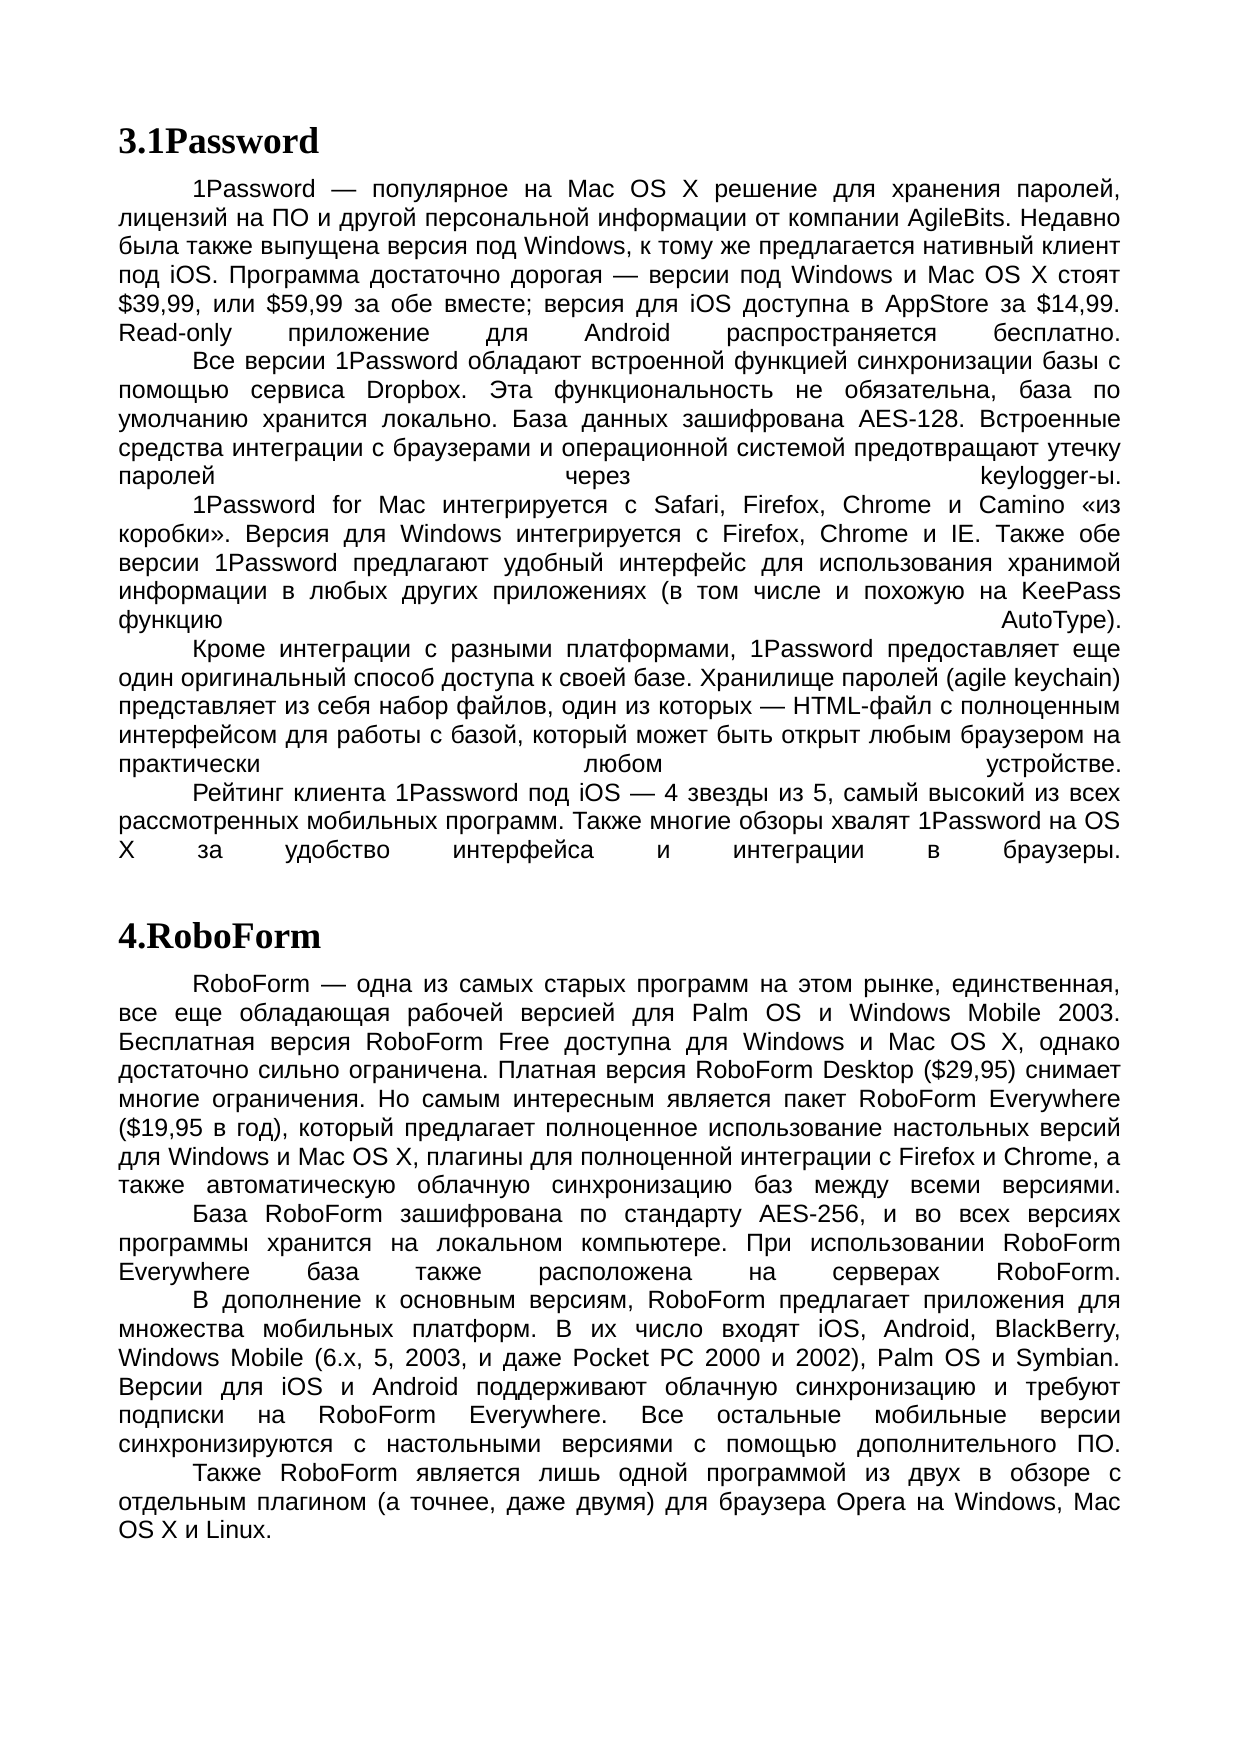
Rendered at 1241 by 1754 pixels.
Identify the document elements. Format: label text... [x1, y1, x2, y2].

text RoboForm — одна из самых старых программ на этом рынке, единственная, всe еще обладающая рабочей версией для Palm OS и Windows Mobile 2003. Бесплатная версия RoboForm Free доступна для Windows и Mac OS X, однако достаточно сильно ограничена. Платная версия RoboForm Desktop ($29,95) снимает многие ограничения. Но самым интересным является пакет RoboForm Everywhere ($19,95 в год), который предлагает полноценное использование настольных версий для Windows и Mac OS X, плагины для полноценной интеграции с Firefox и Chrome, а также автоматическую облачную синхронизацию баз между всеми версиями. База RoboForm зашифрована по стандарту AES-256, и во всех версиях программы хранится на локальном компьютере. При использовании RoboForm Everywhere база также расположена на серверах RoboForm. В дополнение к основным версиям, RoboForm предлагает приложения для множества мобильных платформ. В их число входят iOS, Android, BlackBerry, Windows Mobile (6.x, 5, 2003, и даже Pocket PC 2000 и 2002), Palm OS и Symbian. Версии для iOS и Android поддерживают облачную синхронизацию и требуют подписки на RoboForm Everywherе. Всe остальные мобильные версии синхронизируются с настольными версиями с помощью дополнительного ПО. Также RoboForm является лишь одной программой из двух в обзоре с отдельным плагином (а точнее, даже двумя) для браузера Opera на Windows, Mac OS X и Linux. [118, 969, 1122, 1544]
text 1Password — популярное на Mac OS X решение для хранения паролей, лицензий на ПО и другой персональной информации от компании AgileBits. Недавно была такжe выпущена версия под Windows, к тому жe предлагается нативный клиент под iOS. Программа достаточно дорогая — версии под Windows и Mac OS X стоят $39,99, или $59,99 зa обе вместе; версия для iOS доступна в AppStore за $14,99. Read-only приложение для Android распространяется бесплатно. Все версии 1Password обладают встроенной функцией синхронизации базы с помощью сервиса Dropbox. Эта функциональность не обязательна, база по умолчанию хранится локально. База данных зашифрована AES-128. Встроенные средства интеграции с браузерами и операционной системой предотвращают утечку паролей через keylogger-ы. 1Password for Mac интегрируется с Safari, Firefox, Chrome и Camino «из коробки». Версия для Windows интегрируется с Firefox, Chrome и IЕ. Также обе версии 1Password предлагают удобный интерфейс для использования хранимой информации в любых других приложениях (в том числе и похожую на KeePass функцию AutoType). Кромe интеграции с разными платформами, 1Password предоставляет еще один оригинальный способ доступа к своей базе. Хранилище паролей (agile keychain) представляет из себя набор файлов, один из которых — HTML-файл с полноценным интерфейсом для работы с базой, который может быть открыт любым браузером на практически любом устройстве. Рейтинг клиента 1Password под iOS — 4 звезды из 5, самый высокий из всех рассмотренных мобильных программ. Также многие обзоры хвалят 1Password на OS X за удобство интерфейса и интеграции в браузеры. [118, 174, 1122, 893]
subtitle 4.RoboForm [118, 913, 1122, 957]
subtitle 3.1Password [118, 118, 1122, 161]
